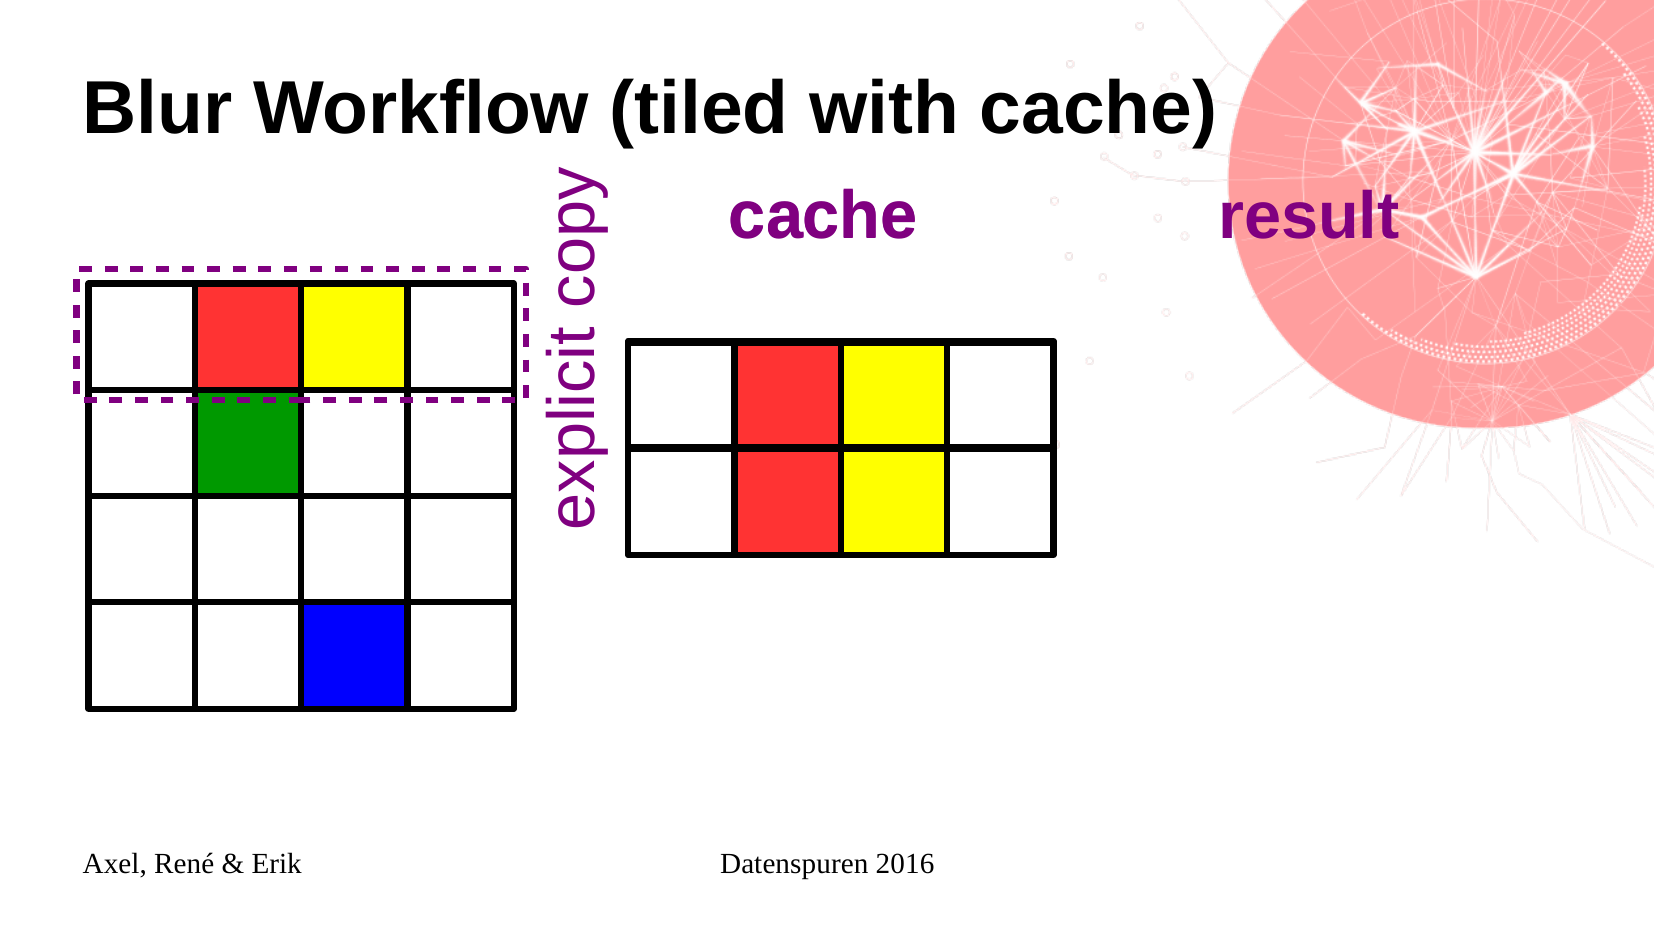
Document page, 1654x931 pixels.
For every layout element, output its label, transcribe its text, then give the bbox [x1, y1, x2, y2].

text_box result [1203, 170, 1485, 261]
text_box [628, 340, 1054, 556]
text_box [88, 283, 514, 709]
text_box cache [714, 170, 995, 261]
title Blur Workflow (tiled with cache) [82, 65, 1571, 150]
text_box explicit copy [527, 114, 692, 546]
